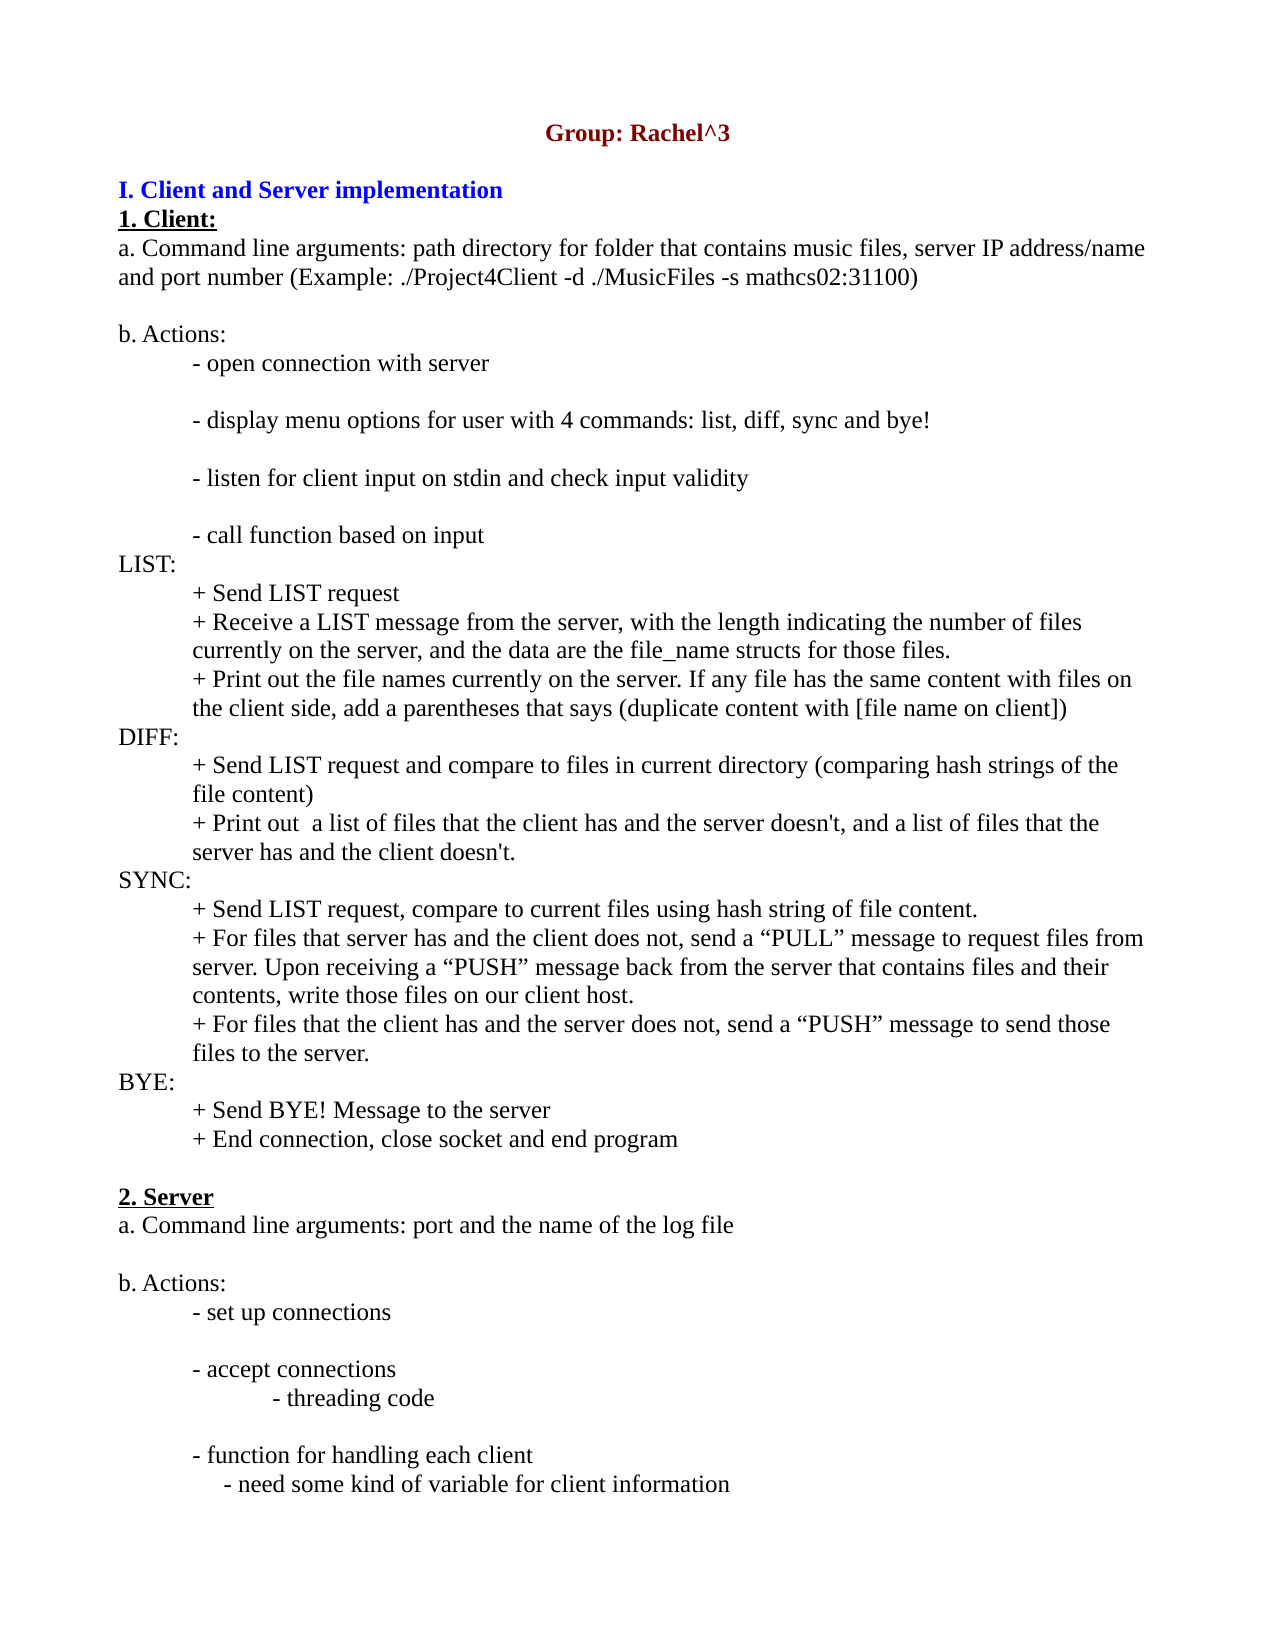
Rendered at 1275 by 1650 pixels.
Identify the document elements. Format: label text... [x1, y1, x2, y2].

text - function for handling each client [118, 1441, 1157, 1469]
text - call function based on input [118, 521, 1157, 549]
text BYE: [118, 1067, 1157, 1096]
text + Send LIST request, compare to current files using hash string of file content. [118, 894, 1157, 923]
text b. Actions: [118, 1268, 1157, 1297]
text + For files that server has and the client does not, send a “PULL” message to request files from server. Upon receiving a “PUSH” message back from the server that contains files and their contents, write those files on our client host. [118, 923, 1157, 1009]
text 2. Server [118, 1182, 1157, 1211]
text + Print out a list of files that the client has and the server doesn't, and a list of files that the server has and the client doesn't. [118, 808, 1157, 866]
text - set up connections [118, 1297, 1157, 1326]
text a. Command line arguments: path directory for folder that contains music files, server IP address/name and port number (Example: ./Project4Client -d ./MusicFiles -s mathcs02:31100) [118, 233, 1157, 291]
text a. Command line arguments: port and the name of the log file [118, 1211, 1157, 1239]
text DIFF: [118, 722, 1157, 751]
text SYNC: [118, 866, 1157, 894]
text b. Actions: [118, 319, 1157, 348]
text the client side, add a parentheses that says (duplicate content with [file name on client]) [118, 693, 1157, 722]
text I. Client and Server implementation [118, 176, 1157, 204]
text + Print out the file names currently on the server. If any file has the same content with files on [118, 664, 1157, 693]
text - open connection with server [118, 348, 1157, 377]
text + For files that the client has and the server does not, send a “PUSH” message to send those files to the server. [118, 1009, 1157, 1067]
text - need some kind of variable for client information [118, 1469, 1157, 1498]
text LIST: [118, 549, 1157, 578]
text 1. Client: [118, 204, 1157, 233]
text Group: Rachel^3 [118, 118, 1157, 147]
text + Receive a LIST message from the server, with the length indicating the number of files currently on the server, and the data are the file_name structs for those files. [118, 607, 1157, 664]
text - display menu options for user with 4 commands: list, diff, sync and bye! [118, 406, 1157, 434]
text + Send BYE! Message to the server [118, 1096, 1157, 1124]
text + End connection, close socket and end program [118, 1124, 1157, 1153]
text + Send LIST request and compare to files in current directory (comparing hash strings of the file content) [118, 751, 1157, 808]
text - accept connections [118, 1354, 1157, 1383]
text - listen for client input on stdin and check input validity [118, 463, 1157, 492]
text + Send LIST request [118, 578, 1157, 607]
text - threading code [118, 1383, 1157, 1412]
